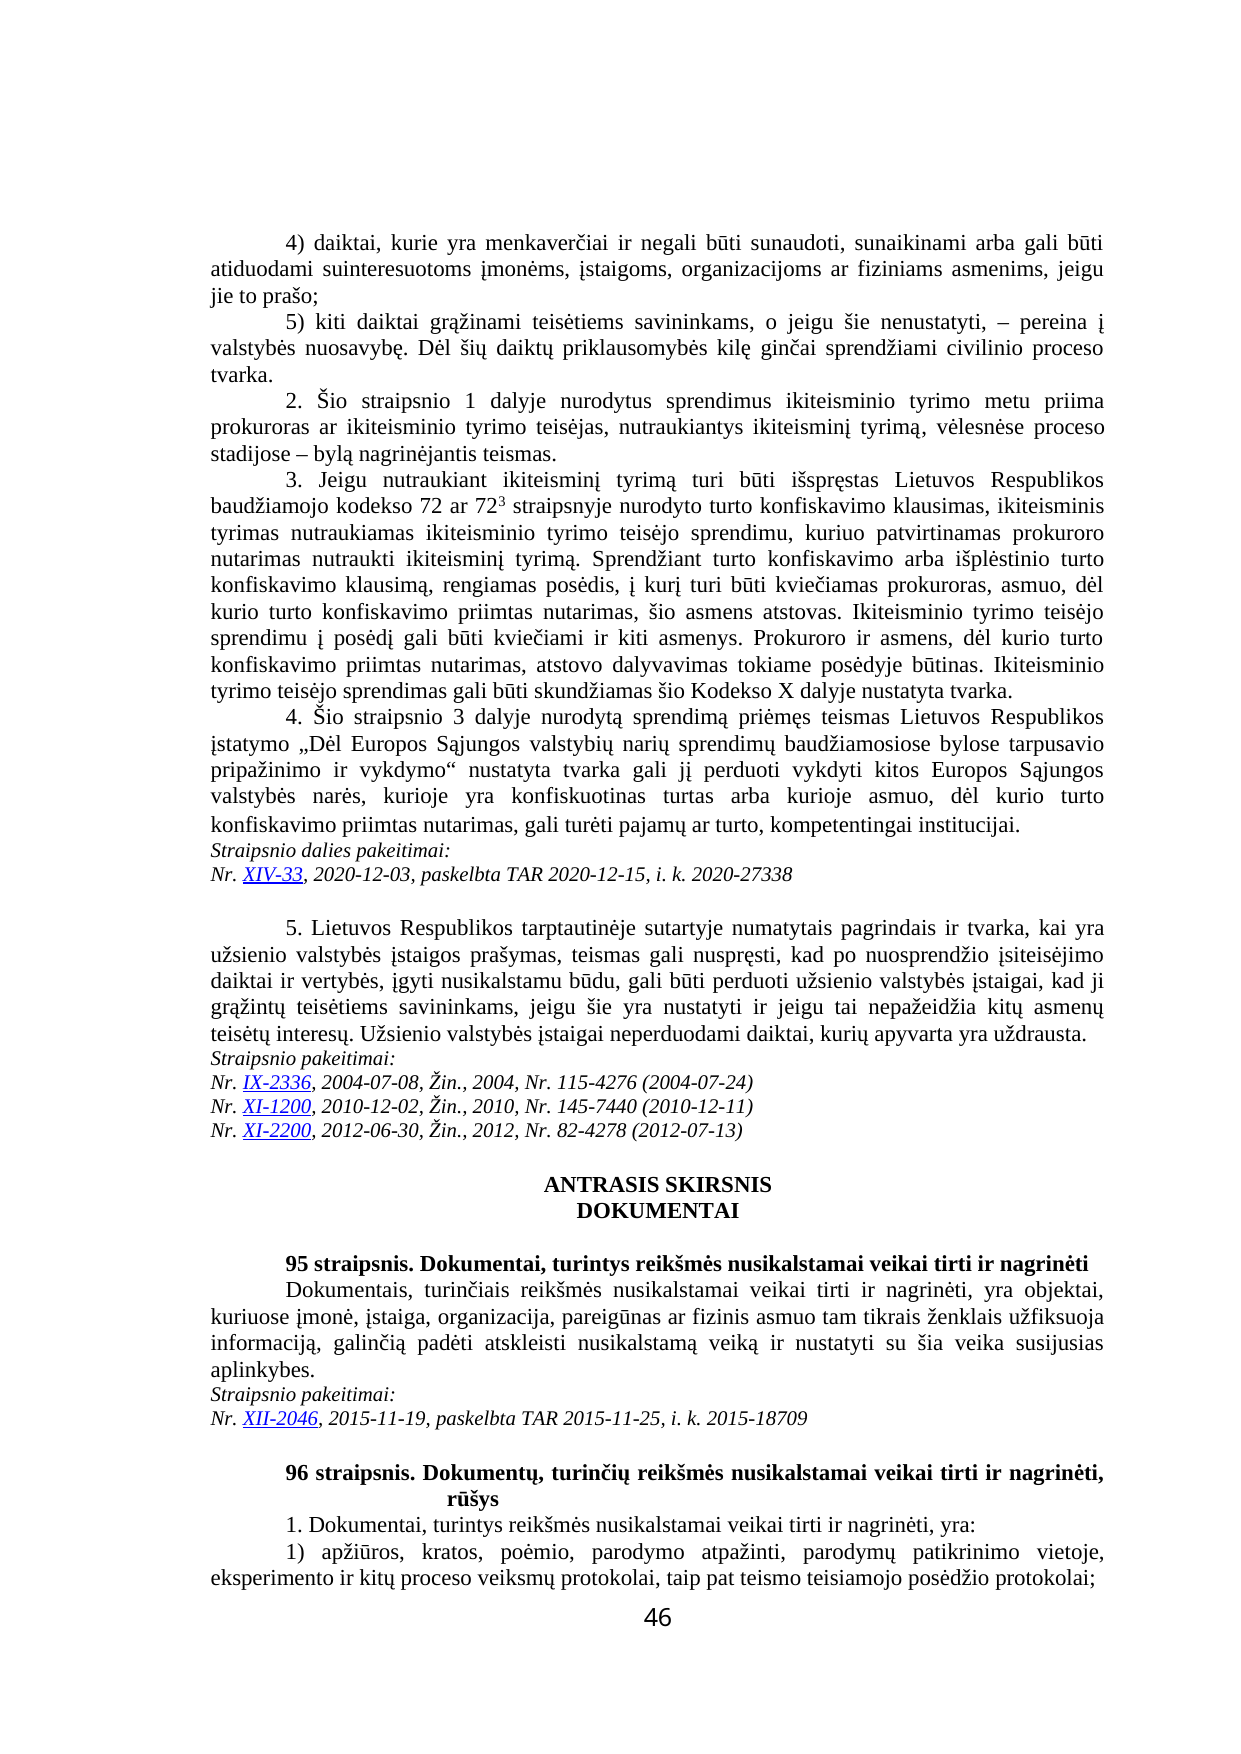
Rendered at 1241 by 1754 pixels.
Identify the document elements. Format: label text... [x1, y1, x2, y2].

text Nr. XII-2046, 2015-11-19, paskelbta TAR 2015-11-25, i. k. 2015-18709 [210, 1406, 1105, 1430]
text Dokumentai [210, 1197, 1105, 1224]
text 3. Jeigu nutraukiant ikiteisminį tyrimą turi būti išspręstas Lietuvos Respublikos baudžiamojo kodekso 72 ar 723 straipsnyje nurodyto turto konfiskavimo klausimas, ikiteisminis tyrimas nutraukiamas ikiteisminio tyrimo teisėjo sprendimu, kuriuo patvirtinamas prokuroro nutarimas nutraukti ikiteisminį tyrimą. Sprendžiant turto konfiskavimo arba išplėstinio turto konfiskavimo klausimą, rengiamas posėdis, į kurį turi būti kviečiamas prokuroras, asmuo, dėl kurio turto konfiskavimo priimtas nutarimas, šio asmens atstovas. Ikiteisminio tyrimo teisėjo sprendimu į posėdį gali būti kviečiami ir kiti asmenys. Prokuroro ir asmens, dėl kurio turto konfiskavimo priimtas nutarimas, atstovo dalyvavimas tokiame posėdyje būtinas. Ikiteisminio tyrimo teisėjo sprendimas gali būti skundžiamas šio Kodekso X dalyje nustatyta tvarka. [210, 466, 1105, 703]
text Dokumentais, turinčiais reikšmės nusikalstamai veikai tirti ir nagrinėti, yra objektai, kuriuose įmonė, įstaiga, organizacija, pareigūnas ar fizinis asmuo tam tikrais ženklais užfiksuoja informaciją, galinčią padėti atskleisti nusikalstamą veiką ir nustatyti su šia veika susijusias aplinkybes. [210, 1277, 1105, 1382]
text Nr. IX-2336, 2004-07-08, Žin., 2004, Nr. 115-4276 (2004-07-24) [210, 1070, 1105, 1094]
text Nr. XI-2200, 2012-06-30, Žin., 2012, Nr. 82-4278 (2012-07-13) [210, 1118, 1105, 1142]
text 2. Šio straipsnio 1 dalyje nurodytus sprendimus ikiteisminio tyrimo metu priima prokuroras ar ikiteisminio tyrimo teisėjas, nutraukiantys ikiteisminį tyrimą, vėlesnėse proceso stadijose – bylą nagrinėjantis teismas. [210, 387, 1105, 466]
text Straipsnio pakeitimai: [210, 1382, 1105, 1406]
text Straipsnio dalies pakeitimai: [210, 837, 1105, 862]
text 95 straipsnis. Dokumentai, turintys reikšmės nusikalstamai veikai tirti ir nagrinėti [210, 1250, 1105, 1277]
text Nr. XIV-33, 2020-12-03, paskelbta TAR 2020-12-15, i. k. 2020-27338 [210, 862, 1105, 886]
text 4. Šio straipsnio 3 dalyje nurodytą sprendimą priėmęs teismas Lietuvos Respublikos įstatymo „Dėl Europos Sąjungos valstybių narių sprendimų baudžiamosiose bylose tarpusavio pripažinimo ir vykdymo“ nustatyta tvarka gali jį perduoti vykdyti kitos Europos Sąjungos valstybės narės, kurioje yra konfiskuotinas turtas arba kurioje asmuo, dėl kurio turto konfiskavimo priimtas nutarimas, gali turėti pajamų ar turto, kompetentingai institucijai. [210, 703, 1105, 837]
text ANTRASIS SKIRSNIS [210, 1171, 1105, 1197]
text 5. Lietuvos Respublikos tarptautinėje sutartyje numatytais pagrindais ir tvarka, kai yra užsienio valstybės įstaigos prašymas, teismas gali nuspręsti, kad po nuosprendžio įsiteisėjimo daiktai ir vertybės, įgyti nusikalstamu būdu, gali būti perduoti užsienio valstybės įstaigai, kad ji grąžintų teisėtiems savininkams, jeigu šie yra nustatyti ir jeigu tai nepažeidžia kitų asmenų teisėtų interesų. Užsienio valstybės įstaigai neperduodami daiktai, kurių apyvarta yra uždrausta. [210, 914, 1105, 1046]
text Nr. XI-1200, 2010-12-02, Žin., 2010, Nr. 145-7440 (2010-12-11) [210, 1094, 1105, 1118]
text 1) apžiūros, kratos, poėmio, parodymo atpažinti, parodymų patikrinimo vietoje, eksperimento ir kitų proceso veiksmų protokolai, taip pat teismo teisiamojo posėdžio protokolai; [210, 1538, 1105, 1591]
text 4) daiktai, kurie yra menkaverčiai ir negali būti sunaudoti, sunaikinami arba gali būti atiduodami suinteresuotoms įmonėms, įstaigoms, organizacijoms ar fiziniams asmenims, jeigu jie to prašo; [210, 229, 1105, 308]
text 1. Dokumentai, turintys reikšmės nusikalstamai veikai tirti ir nagrinėti, yra: [210, 1512, 1105, 1538]
text 96 straipsnis. Dokumentų, turinčių reikšmės nusikalstamai veikai tirti ir nagrinėti, rūšys [285, 1459, 1105, 1512]
text Straipsnio pakeitimai: [210, 1046, 1105, 1070]
text 5) kiti daiktai grąžinami teisėtiems savininkams, o jeigu šie nenustatyti, – pereina į valstybės nuosavybę. Dėl šių daiktų priklausomybės kilę ginčai sprendžiami civilinio proceso tvarka. [210, 308, 1105, 387]
